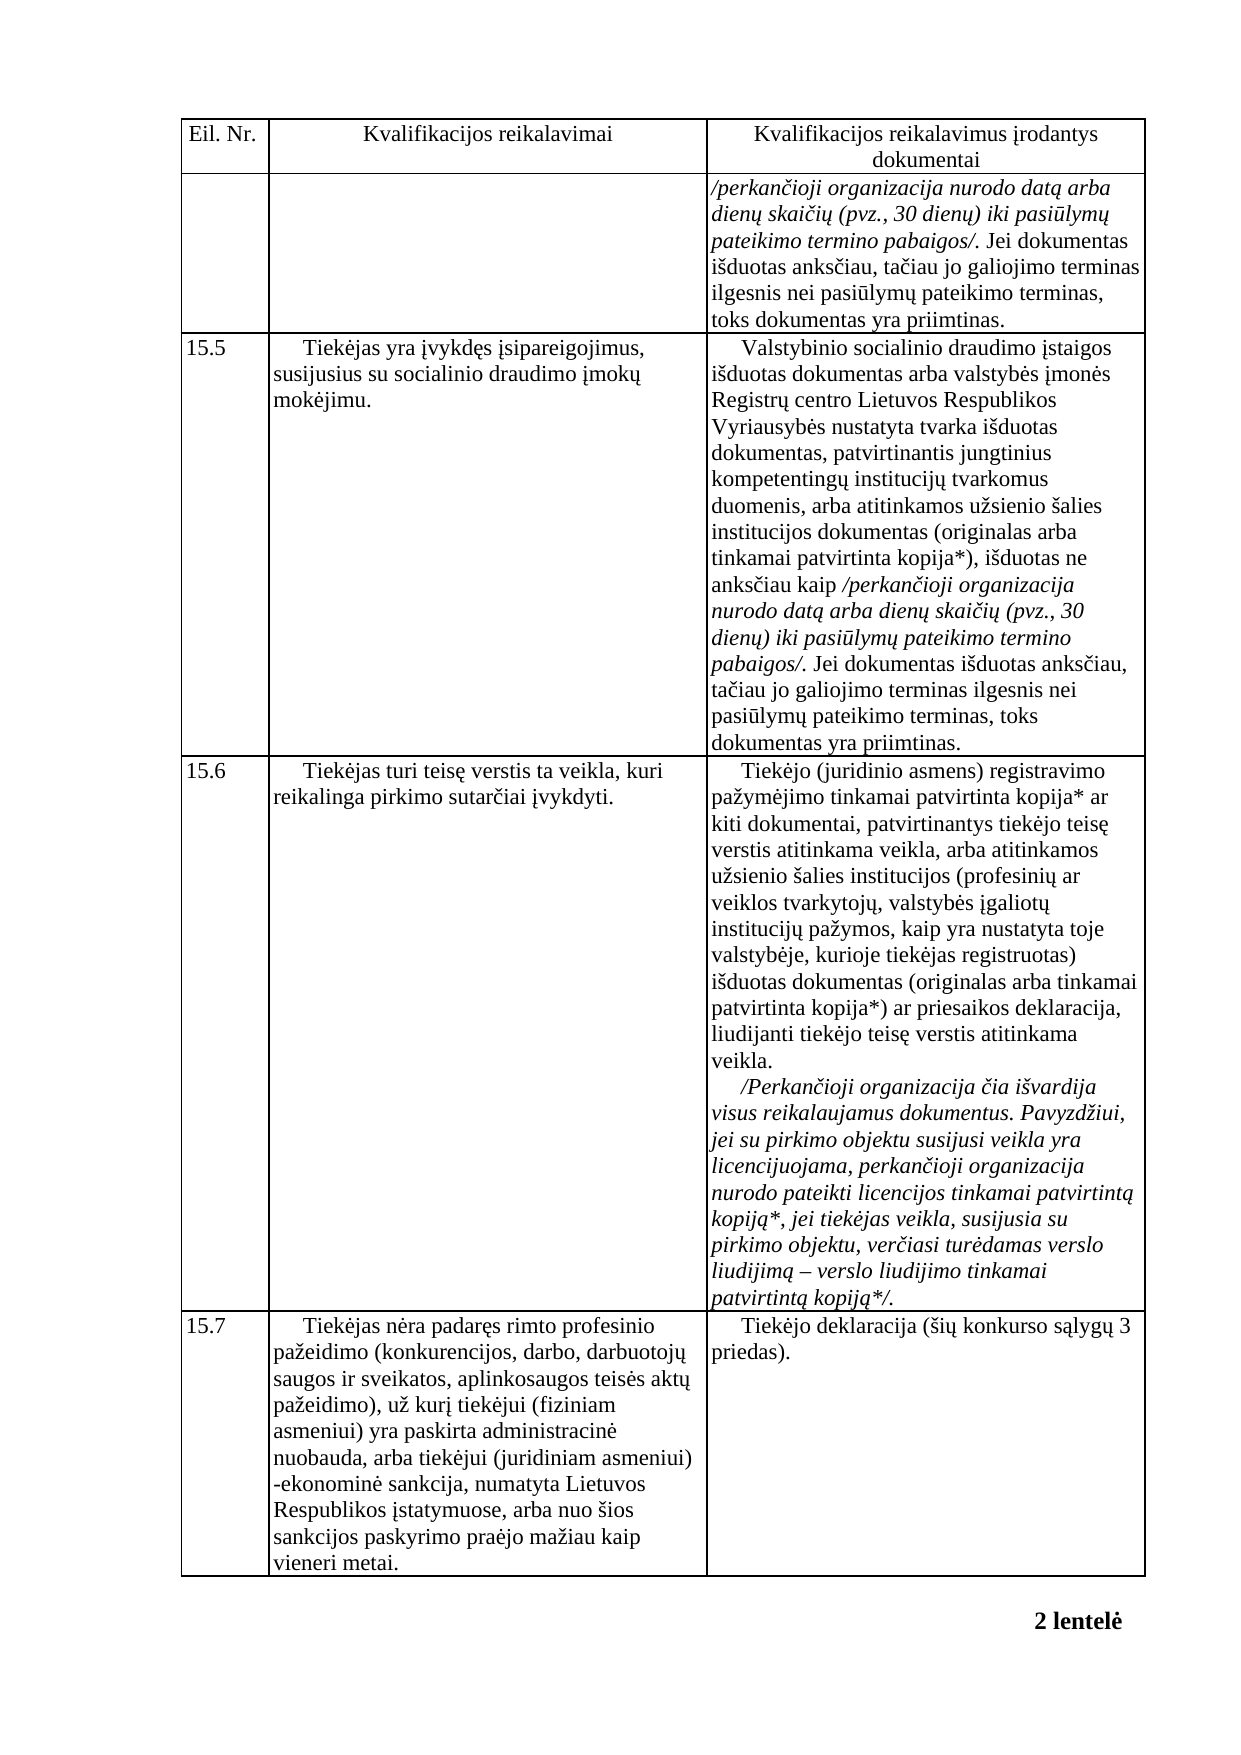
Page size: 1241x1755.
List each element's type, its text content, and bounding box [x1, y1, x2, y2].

table_cell Tiekėjas turi teisę verstis ta veikla, kuri reikalinga pirkimo sutarčiai įvykdyti. [270, 757, 706, 1310]
table_header Eil. Nr. [182, 120, 268, 172]
text 2 lentelė [177, 1606, 1122, 1634]
table_cell Tiekėjas yra įvykdęs įsipareigojimus, susijusius su socialinio draudimo įmokų mokėjimu. [270, 334, 706, 755]
table_cell Tiekėjas nėra padaręs rimto profesinio pažeidimo (konkurencijos, darbo, darbuotojų saugos ir sveikatos, aplinkosaugos teisės aktų pažeidimo), už kurį tiekėjui (fiziniam asmeniui) yra paskirta administracinė nuobauda, arba tiekėjui (juridiniam asmeniui) -ekonominė sankcija, numatyta Lietuvos Respublikos įstatymuose, arba nuo šios sankcijos paskyrimo praėjo mažiau kaip vieneri metai. [270, 1312, 706, 1575]
table_header Kvalifikacijos reikalavimus įrodantys dokumentai [708, 120, 1144, 172]
table_cell Tiekėjo deklaracija (šių konkurso sąlygų 3 priedas). [708, 1312, 1144, 1575]
table_cell Tiekėjo (juridinio asmens) registravimo pažymėjimo tinkamai patvirtinta kopija* ar kiti dokumentai, patvirtinantys tiekėjo teisę verstis atitinkama veikla, arba atitinkamos užsienio šalies institucijos (profesinių ar veiklos tvarkytojų, valstybės įgaliotų institucijų pažymos, kaip yra nustatyta toje valstybėje, kurioje tiekėjas registruotas) išduotas dokumentas (originalas arba tinkamai patvirtinta kopija*) ar priesaikos deklaracija, liudijanti tiekėjo teisę verstis atitinkama veikla. /Perkančioji organizacija čia išvardija visus reikalaujamus dokumentus. Pavyzdžiui, jei su pirkimo objektu susijusi veikla yra licencijuojama, perkančioji organizacija nurodo pateikti licencijos tinkamai patvirtintą kopiją*, jei tiekėjas veikla, susijusia su pirkimo objektu, verčiasi turėdamas verslo liudijimą – verslo liudijimo tinkamai patvirtintą kopiją*/. [708, 757, 1144, 1310]
table_cell 15.7 [182, 1312, 268, 1575]
table_cell [270, 174, 706, 332]
table_cell 15.6 [182, 757, 268, 1310]
table_cell [182, 174, 268, 332]
table_header Kvalifikacijos reikalavimai [270, 120, 706, 172]
table_cell Valstybinio socialinio draudimo įstaigos išduotas dokumentas arba valstybės įmonės Registrų centro Lietuvos Respublikos Vyriausybės nustatyta tvarka išduotas dokumentas, patvirtinantis jungtinius kompetentingų institucijų tvarkomus duomenis, arba atitinkamos užsienio šalies institucijos dokumentas (originalas arba tinkamai patvirtinta kopija*), išduotas ne anksčiau kaip /perkančioji organizacija nurodo datą arba dienų skaičių (pvz., 30 dienų) iki pasiūlymų pateikimo termino pabaigos/. Jei dokumentas išduotas anksčiau, tačiau jo galiojimo terminas ilgesnis nei pasiūlymų pateikimo terminas, toks dokumentas yra priimtinas. [708, 334, 1144, 755]
table_cell /perkančioji organizacija nurodo datą arba dienų skaičių (pvz., 30 dienų) iki pasiūlymų pateikimo termino pabaigos/. Jei dokumentas išduotas anksčiau, tačiau jo galiojimo terminas ilgesnis nei pasiūlymų pateikimo terminas, toks dokumentas yra priimtinas. [708, 174, 1144, 332]
table_cell 15.5 [182, 334, 268, 755]
